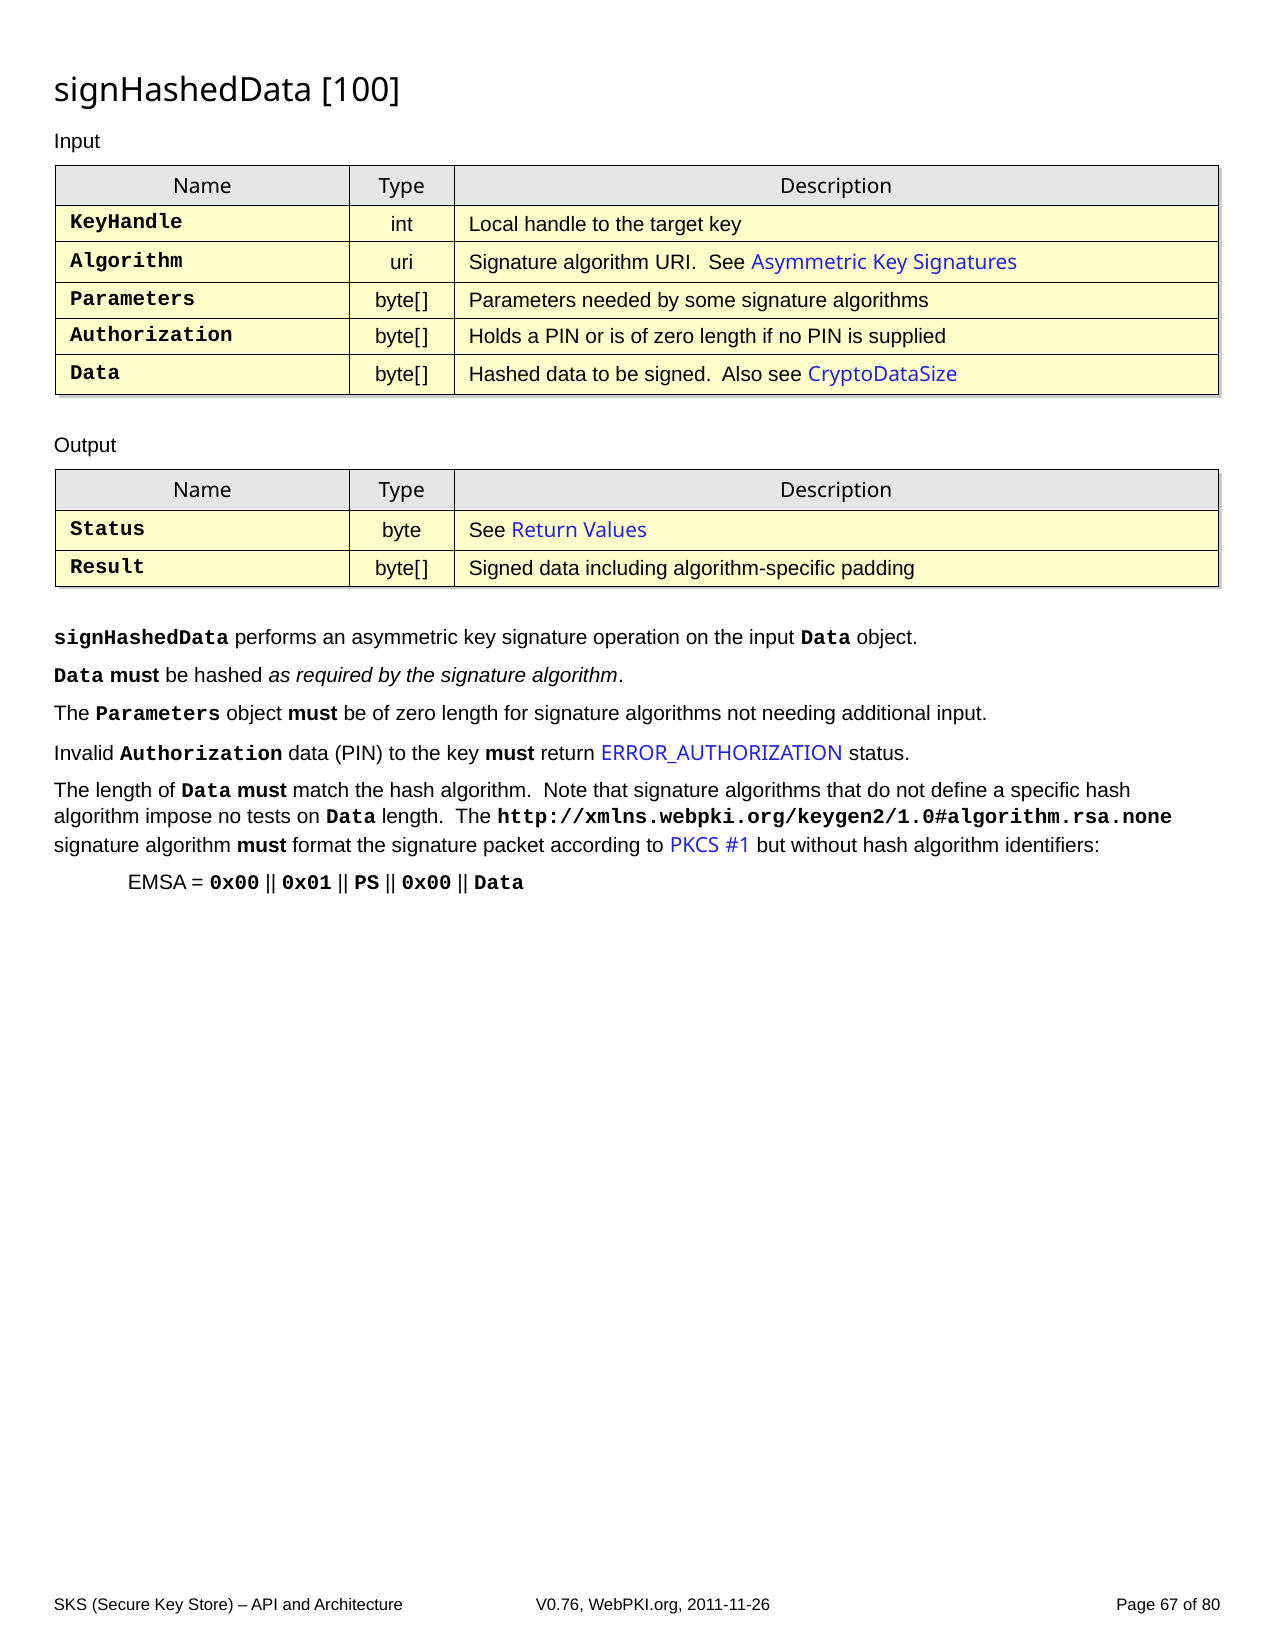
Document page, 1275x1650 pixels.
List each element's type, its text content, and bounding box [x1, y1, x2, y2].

text Input [54, 129, 1221, 153]
table_cell Signed data including algorithm-specific padding [455, 551, 1218, 586]
table_cell Parameters [56, 283, 349, 318]
table_cell Local handle to the target key [455, 206, 1218, 241]
table_cell Signature algorithm URI. See Asymmetric Key Signatures ‎ [455, 242, 1218, 282]
table_cell uri [350, 242, 454, 282]
text EMSA = 0x00 || 0x01 || PS || 0x00 || Data [54, 870, 1221, 896]
table_cell Authorization [56, 319, 349, 353]
text signHashedData performs an asymmetric key signature operation on the input Data object. [54, 625, 1221, 651]
table_cell byte⁮[ ] [350, 551, 454, 586]
table_header Type [350, 166, 454, 205]
table_cell Result [56, 551, 349, 586]
table_cell Data [56, 355, 349, 394]
table_header Type [350, 470, 454, 509]
text The length of Data must match the hash algorithm. Note that signature algorithms that do not define a specific hash algorithm impose no tests on Data length. The http://xmlns.webpki.org/keygen2/1.0#algorithm.rsa.none signature algorithm must format the signature packet according to PKCS #1 but without hash algorithm identifiers: [54, 778, 1221, 858]
table_cell byte⁮[ ] [350, 283, 454, 318]
table_cell byte [350, 511, 454, 550]
table_cell byte⁮[ ] [350, 355, 454, 394]
table_header Description [455, 166, 1218, 205]
text The Parameters object must be of zero length for signature algorithms not needing additional input. [54, 700, 1221, 726]
table_header Name [56, 470, 349, 509]
table_cell Status [56, 511, 349, 550]
table_cell KeyHandle [56, 206, 349, 241]
text Invalid Authorization data (PIN) to the key must return ERROR_AUTHORIZATION status. [54, 738, 1221, 767]
table_cell Holds a PIN or is of zero length if no PIN is supplied [455, 319, 1218, 353]
table_cell int [350, 206, 454, 241]
subtitle signHashedData [100] [54, 66, 1221, 111]
table_cell byte⁮[ ] [350, 319, 454, 353]
table_cell Hashed data to be signed. Also see CryptoDataSize [455, 355, 1218, 394]
table_cell Algorithm [56, 242, 349, 282]
text Output [54, 433, 1221, 457]
table_header Description [455, 470, 1218, 509]
text Data must be hashed as required by the signature algorithm. [54, 663, 1221, 689]
table_cell Parameters needed by some signature algorithms [455, 283, 1218, 318]
table_cell See Return Values [455, 511, 1218, 550]
table_header Name [56, 166, 349, 205]
